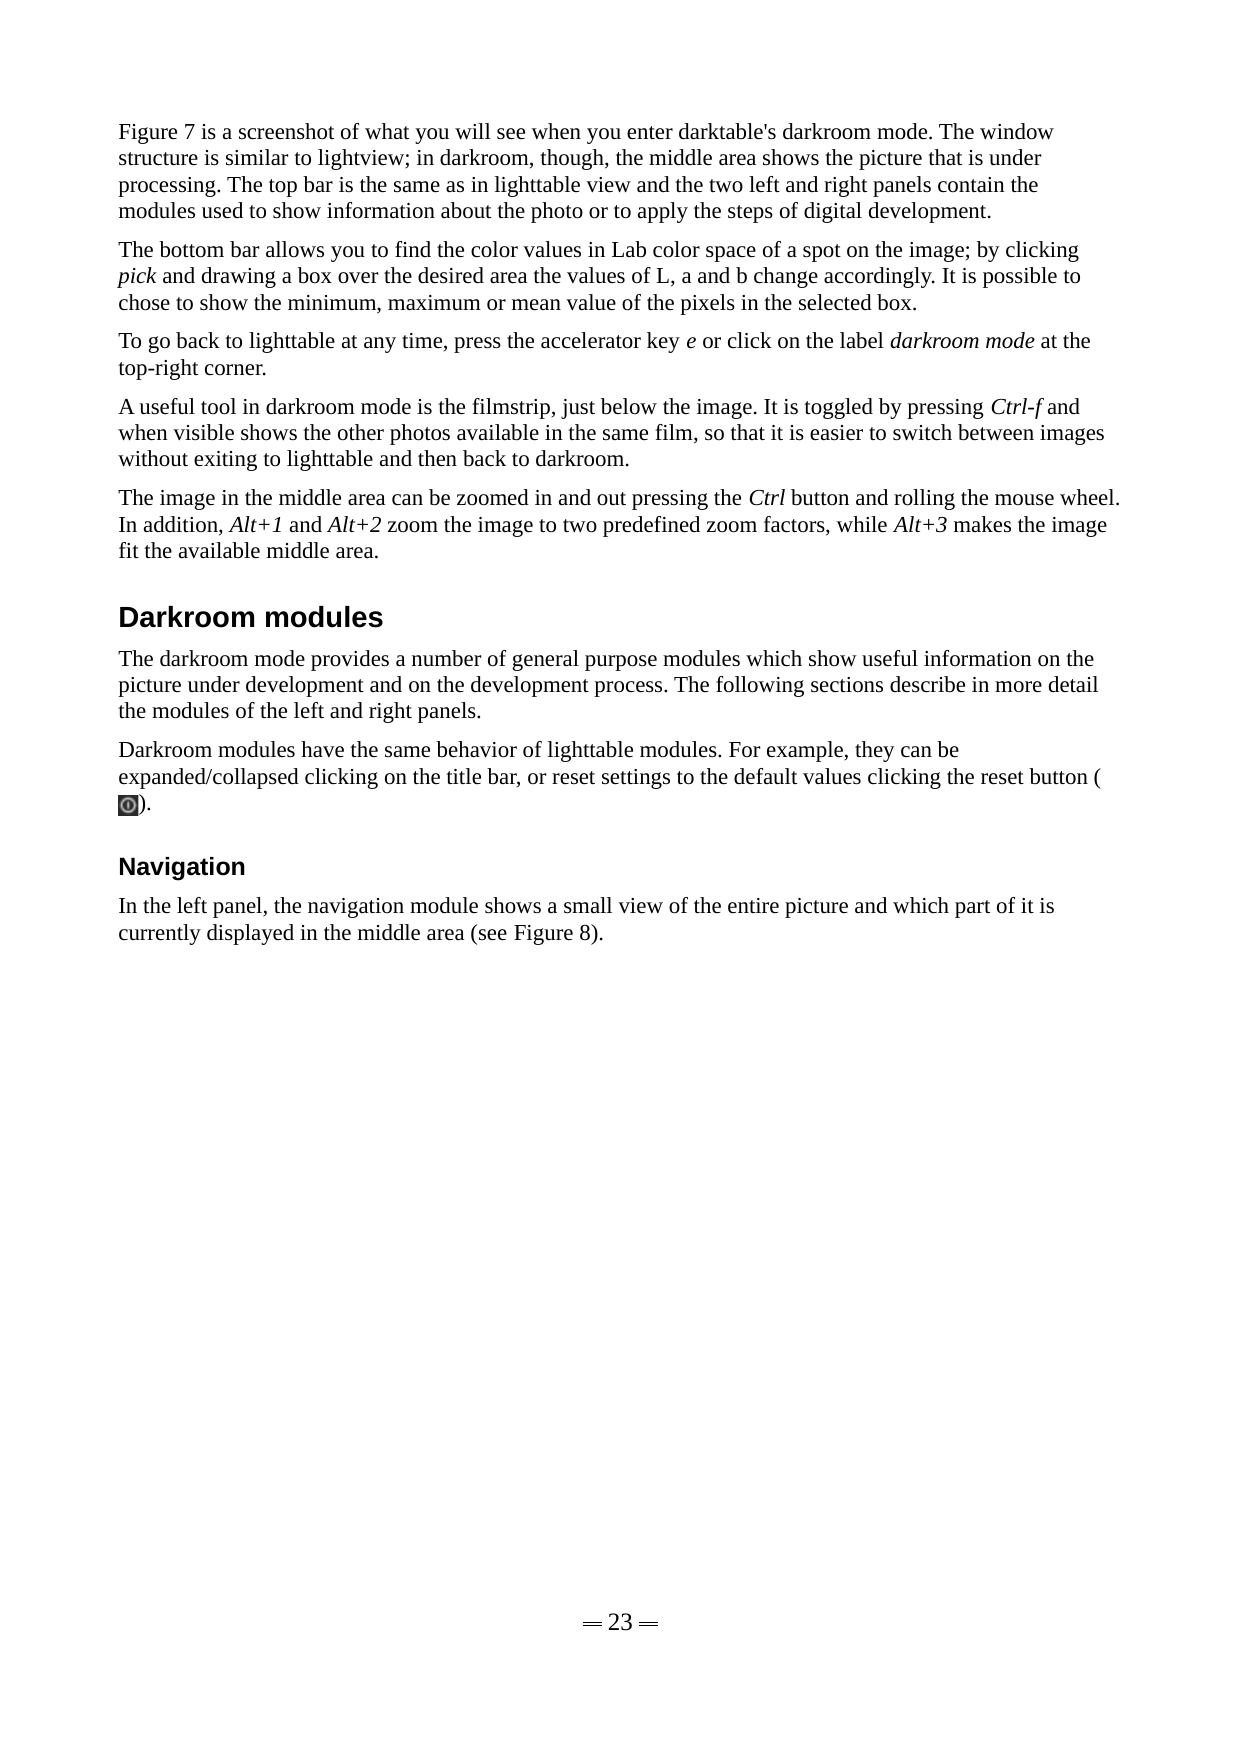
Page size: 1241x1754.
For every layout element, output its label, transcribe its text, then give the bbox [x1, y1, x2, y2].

text To go back to lighttable at any time, press the accelerator key e or click on the label darkroom mode at the top-right corner. [118, 328, 1122, 380]
picture [118, 795, 139, 816]
text The bottom bar allows you to find the color values in Lab color space of a spot on the image; by clicking pick and drawing a box over the desired area the values of L, a and b change accordingly. It is possible to chose to show the minimum, maximum or mean value of the pixels in the selected box. [118, 236, 1122, 315]
text Figure 7 is a screenshot of what you will see when you enter darktable's darkroom mode. The window structure is similar to lightview; in darkroom, though, the middle area shows the picture that is under processing. The top bar is the same as in lighttable view and the two left and right panels contain the modules used to show information about the photo or to apply the steps of digital development. [118, 118, 1122, 223]
text The darkroom mode provides a number of general purpose modules which show useful information on the picture under development and on the development process. The following sections describe in more detail the modules of the left and right panels. [118, 645, 1122, 724]
subtitle Darkroom modules [118, 599, 1122, 633]
text A useful tool in darkroom mode is the filmstrip, just below the image. It is toggled by pressing Ctrl-f and when visible shows the other photos available in the same film, so that it is easier to switch between images without exiting to lighttable and then back to darkroom. [118, 393, 1122, 472]
text Darkroom modules have the same behavior of lighttable modules. For example, they can be expanded/collapsed clicking on the title bar, or reset settings to the default values clicking the reset button (). [118, 736, 1122, 816]
text In the left panel, the navigation module shows a small view of the entire picture and which part of it is currently displayed in the middle area (see Figure 8). [118, 892, 1122, 945]
text The image in the middle area can be zoomed in and out pressing the Ctrl button and rolling the mouse wheel. In addition, Alt+1 and Alt+2 zoom the image to two predefined zoom factors, while Alt+3 makes the image fit the available middle area. [118, 484, 1122, 563]
subtitle Navigation [118, 852, 1122, 880]
